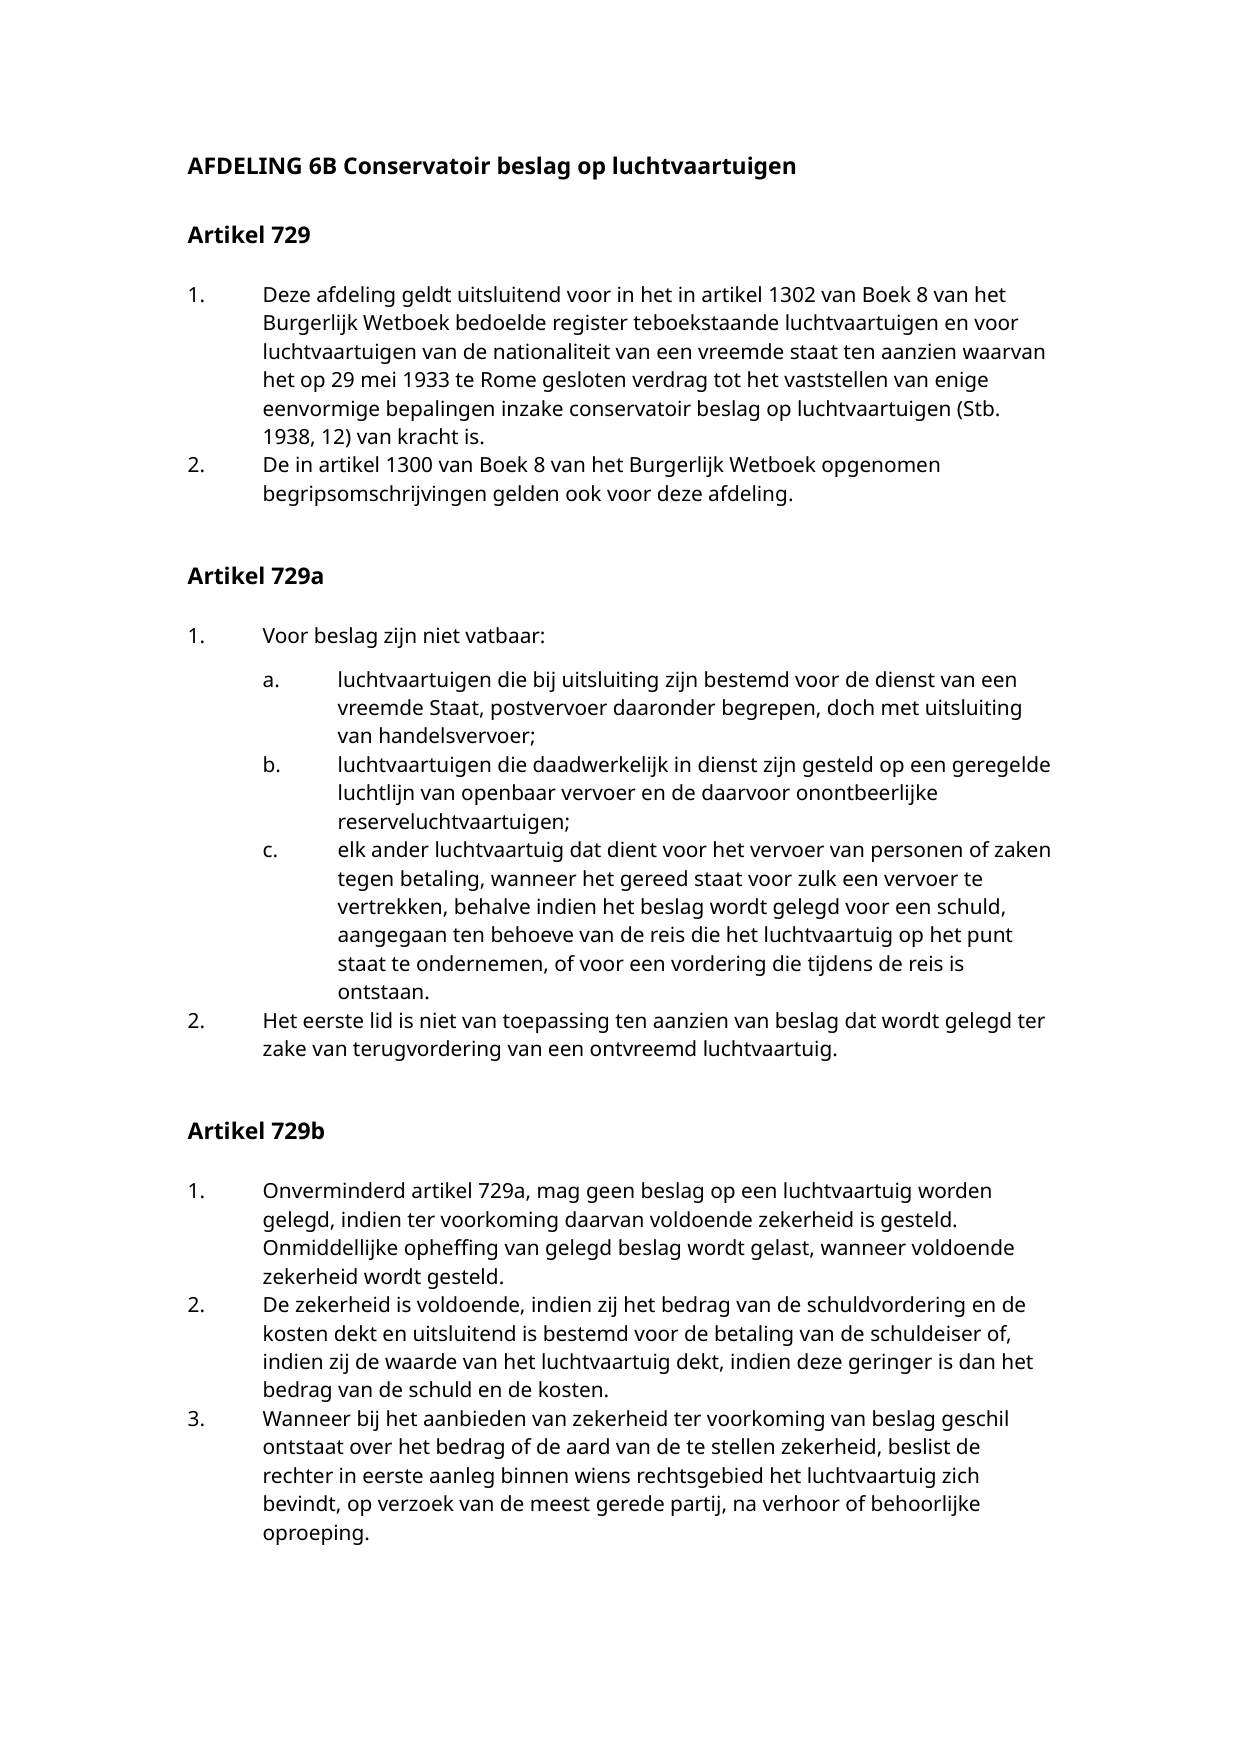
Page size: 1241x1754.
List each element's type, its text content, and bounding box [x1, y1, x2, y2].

list De zekerheid is voldoende, indien zij het bedrag van de schuldvordering en de kosten dekt en uitsluitend is bestemd voor de betaling van de schuldeiser of, indien zij de waarde van het luchtvaartuig dekt, indien deze geringer is dan het bedrag van de schuld en de kosten. [187, 1290, 1053, 1404]
list elk ander luchtvaartuig dat dient voor het vervoer van personen of zaken tegen betaling, wanneer het gereed staat voor zulk een vervoer te vertrekken, behalve indien het beslag wordt gelegd voor een schuld, aangegaan ten behoeve van de reis die het luchtvaartuig op het punt staat te ondernemen, of voor een vordering die tijdens de reis is ontstaan. [262, 835, 1053, 1006]
list Voor beslag zijn niet vatbaar: [187, 621, 1053, 650]
list De in artikel 1300 van Boek 8 van het Burgerlijk Wetboek opgenomen begripsomschrijvingen gelden ook voor deze afdeling. [187, 451, 1053, 507]
list Het eerste lid is niet van toepassing ten aanzien van beslag dat wordt gelegd ter zake van terugvordering van een ontvreemd luchtvaartuig. [187, 1006, 1053, 1063]
list luchtvaartuigen die daadwerkelijk in dienst zijn gesteld op een geregelde luchtlijn van openbaar vervoer en de daarvoor onontbeerlijke reserveluchtvaartuigen; [262, 750, 1053, 835]
subtitle Artikel 729b [187, 1115, 1053, 1147]
list Onverminderd artikel 729a, mag geen beslag op een luchtvaartuig worden gelegd, indien ter voorkoming daarvan voldoende zekerheid is gesteld. Onmiddellijke opheffing van gelegd beslag wordt gelast, wanneer voldoende zekerheid wordt gesteld. [187, 1177, 1053, 1290]
list Deze afdeling geldt uitsluitend voor in het in artikel 1302 van Boek 8 van het Burgerlijk Wetboek bedoelde register teboekstaande luchtvaartuigen en voor luchtvaartuigen van de nationaliteit van een vreemde staat ten aanzien waarvan het op 29 mei 1933 te Rome gesloten verdrag tot het vaststellen van enige eenvormige bepalingen inzake conservatoir beslag op luchtvaartuigen (Stb. 1938, 12) van kracht is. [187, 280, 1053, 451]
subtitle Artikel 729a [187, 560, 1053, 591]
list luchtvaartuigen die bij uitsluiting zijn bestemd voor de dienst van een vreemde Staat, postvervoer daaronder begrepen, doch met uitsluiting van handelsvervoer; [262, 665, 1053, 750]
list Wanneer bij het aanbieden van zekerheid ter voorkoming van beslag geschil ontstaat over het bedrag of de aard van de te stellen zekerheid, beslist de rechter in eerste aanleg binnen wiens rechtsgebied het luchtvaartuig zich bevindt, op verzoek van de meest gerede partij, na verhoor of behoorlijke oproeping. [187, 1404, 1053, 1546]
subtitle Artikel 729 [187, 219, 1053, 250]
subtitle AFDELING 6B Conservatoir beslag op luchtvaartuigen [187, 150, 1053, 181]
